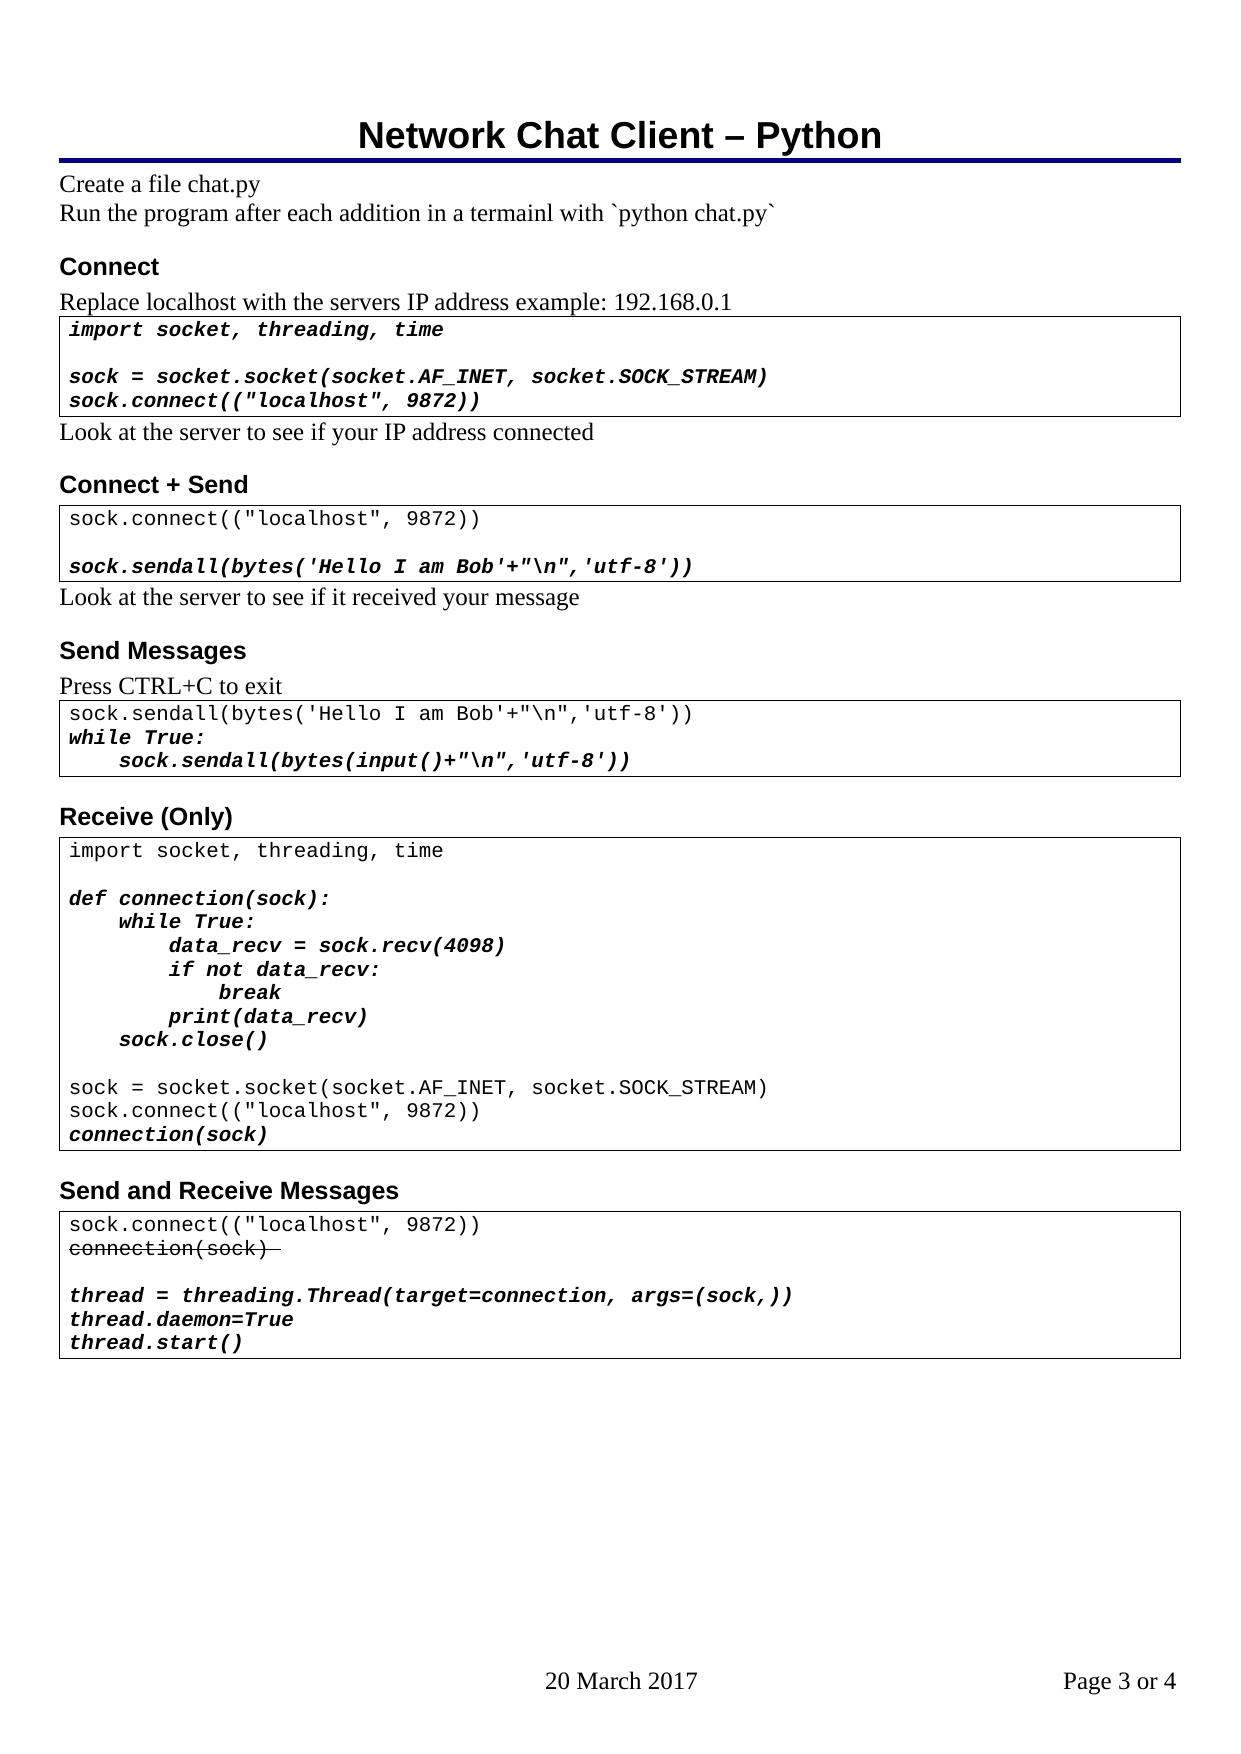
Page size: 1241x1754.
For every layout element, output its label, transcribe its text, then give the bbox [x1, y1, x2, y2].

text Create a file chat.py [59, 169, 1181, 198]
text sock.sendall(bytes('Hello I am Bob'+"\n",'utf-8')) [60, 553, 1180, 581]
text connection(sock) [60, 1234, 1180, 1261]
text data_recv = sock.recv(4098) [60, 932, 1180, 955]
subtitle Connect + Send [59, 470, 1181, 499]
text sock.connect(("localhost", 9872)) [60, 1097, 1180, 1121]
text Run the program after each addition in a termainl with `python chat.py` [59, 198, 1181, 227]
text def connection(sock): [60, 884, 1180, 908]
text Look at the server to see if it received your message [59, 582, 1181, 611]
text thread.daemon=True [60, 1305, 1180, 1329]
text sock = socket.socket(socket.AF_INET, socket.SOCK_STREAM) [60, 1074, 1180, 1097]
text while True: [60, 724, 1180, 747]
subtitle Receive (Only) [59, 802, 1181, 831]
text sock.connect(("localhost", 9872)) [60, 506, 1180, 532]
subtitle Connect [59, 252, 1181, 281]
text import socket, threading, time [60, 317, 1180, 342]
text thread.start() [60, 1329, 1180, 1358]
text sock.sendall(bytes('Hello I am Bob'+"\n",'utf-8')) [60, 701, 1180, 724]
text sock.sendall(bytes(input()+"\n",'utf-8')) [60, 747, 1180, 776]
subtitle Network Chat Client – Python [59, 113, 1181, 158]
text if not data_recv: [60, 955, 1180, 979]
subtitle Send Messages [59, 636, 1181, 665]
text break [60, 979, 1180, 1003]
text sock.connect(("localhost", 9872)) [60, 1212, 1180, 1234]
text Look at the server to see if your IP address connected [59, 417, 1181, 445]
text thread = threading.Thread(target=connection, args=(sock,)) [60, 1282, 1180, 1305]
text connection(sock) [60, 1121, 1180, 1150]
text Press CTRL+C to exit [59, 671, 1181, 700]
subtitle Send and Receive Messages [59, 1176, 1181, 1204]
text while True: [60, 908, 1180, 932]
text import socket, threading, time [60, 838, 1180, 864]
text sock = socket.socket(socket.AF_INET, socket.SOCK_STREAM) [60, 363, 1180, 387]
text sock.connect(("localhost", 9872)) [60, 387, 1180, 416]
text Replace localhost with the servers IP address example: 192.168.0.1 [59, 287, 1181, 316]
text sock.close() [60, 1026, 1180, 1053]
text print(data_recv) [60, 1003, 1180, 1026]
